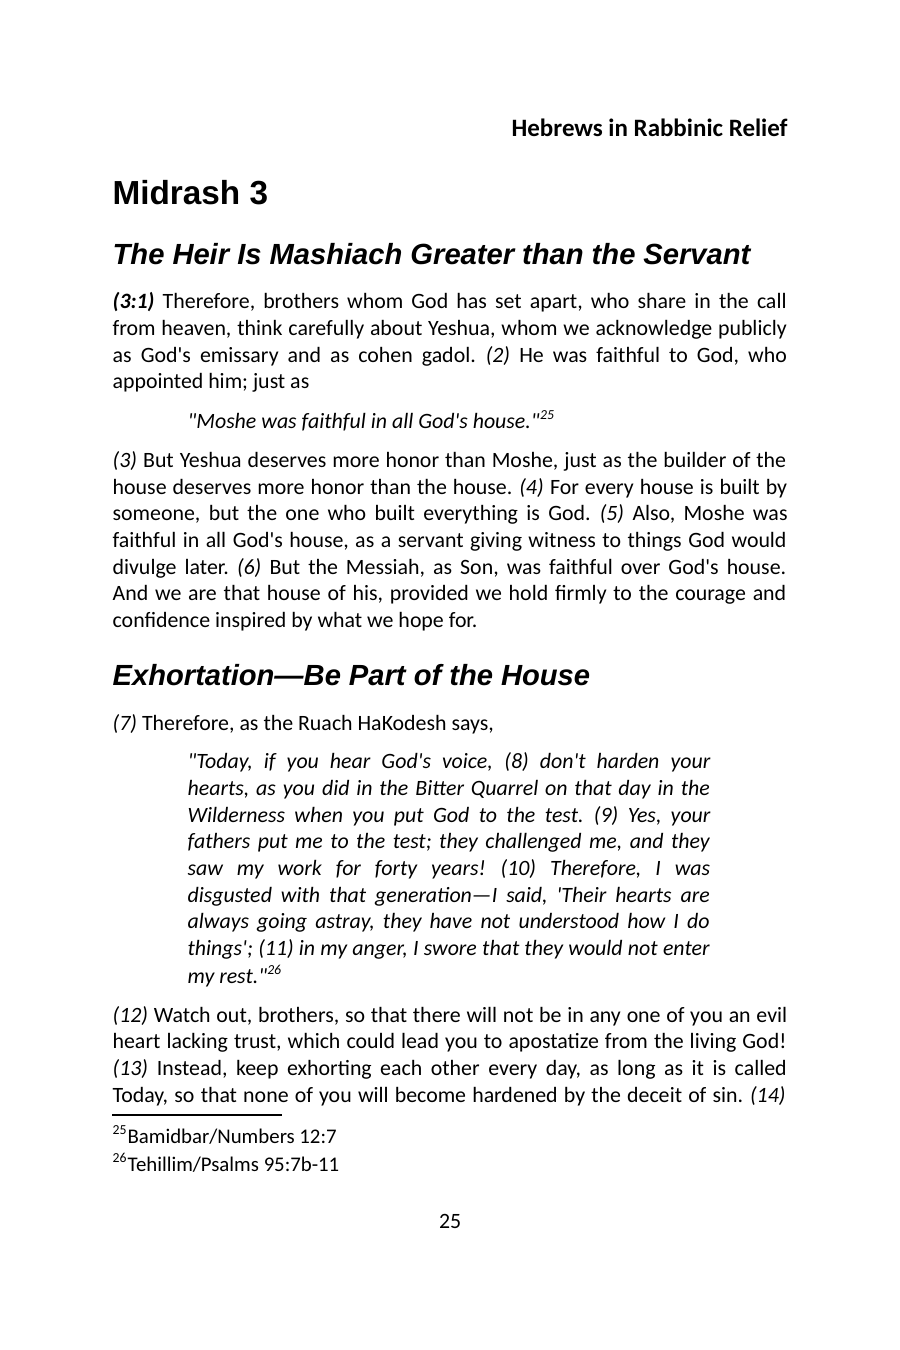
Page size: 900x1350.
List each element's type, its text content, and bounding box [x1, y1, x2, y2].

text (7) Therefore, as the Ruach HaKodesh says, [112, 709, 787, 736]
text Tehillim/Psalms 95:7b-11 [112, 1149, 787, 1177]
subtitle Exhortation—Be Part of the House [112, 658, 787, 692]
text "Moshe was faithful in all God's house." [187, 406, 712, 434]
text (12) Watch out, brothers, so that there will not be in any one of you an evil heart lacking trust, which could lead you to apostatize from the living God! (13) Instead, keep exhorting each other every day, as long as it is called Today, so that none of you will become hardened by the deceit of sin. (14) [112, 1001, 787, 1107]
subtitle The Heir Is Mashiach Greater than the Servant [112, 237, 787, 271]
text Bamidbar/Numbers 12:7 [112, 1121, 787, 1149]
text (3) But Yeshua deserves more honor than Moshe, just as the builder of the house deserves more honor than the house. (4) For every house is built by someone, but the one who built everything is God. (5) Also, Moshe was faithful in all God's house, as a servant giving witness to things God would divulge later. (6) But the Messiah, as Son, was faithful over God's house. And we are that house of his, provided we hold firmly to the courage and confidence inspired by what we hope for. [112, 446, 787, 633]
text "Today, if you hear God's voice, (8) don't harden your hearts, as you did in the Bitter Quarrel on that day in the Wilderness when you put God to the test. (9) Yes, your fathers put me to the test; they challenged me, and they saw my work for forty years! (10) Therefore, I was disgusted with that generation—I said, 'Their hearts are always going astray, they have not understood how I do things'; (11) in my anger, I swore that they would not enter my rest." [187, 747, 712, 989]
subtitle Midrash 3 [112, 173, 787, 211]
text (3:1) Therefore, brothers whom God has set apart, who share in the call from heaven, think carefully about Yeshua, whom we acknowledge publicly as God's emissary and as cohen gadol. (2) He was faithful to God, who appointed him; just as [112, 287, 787, 394]
